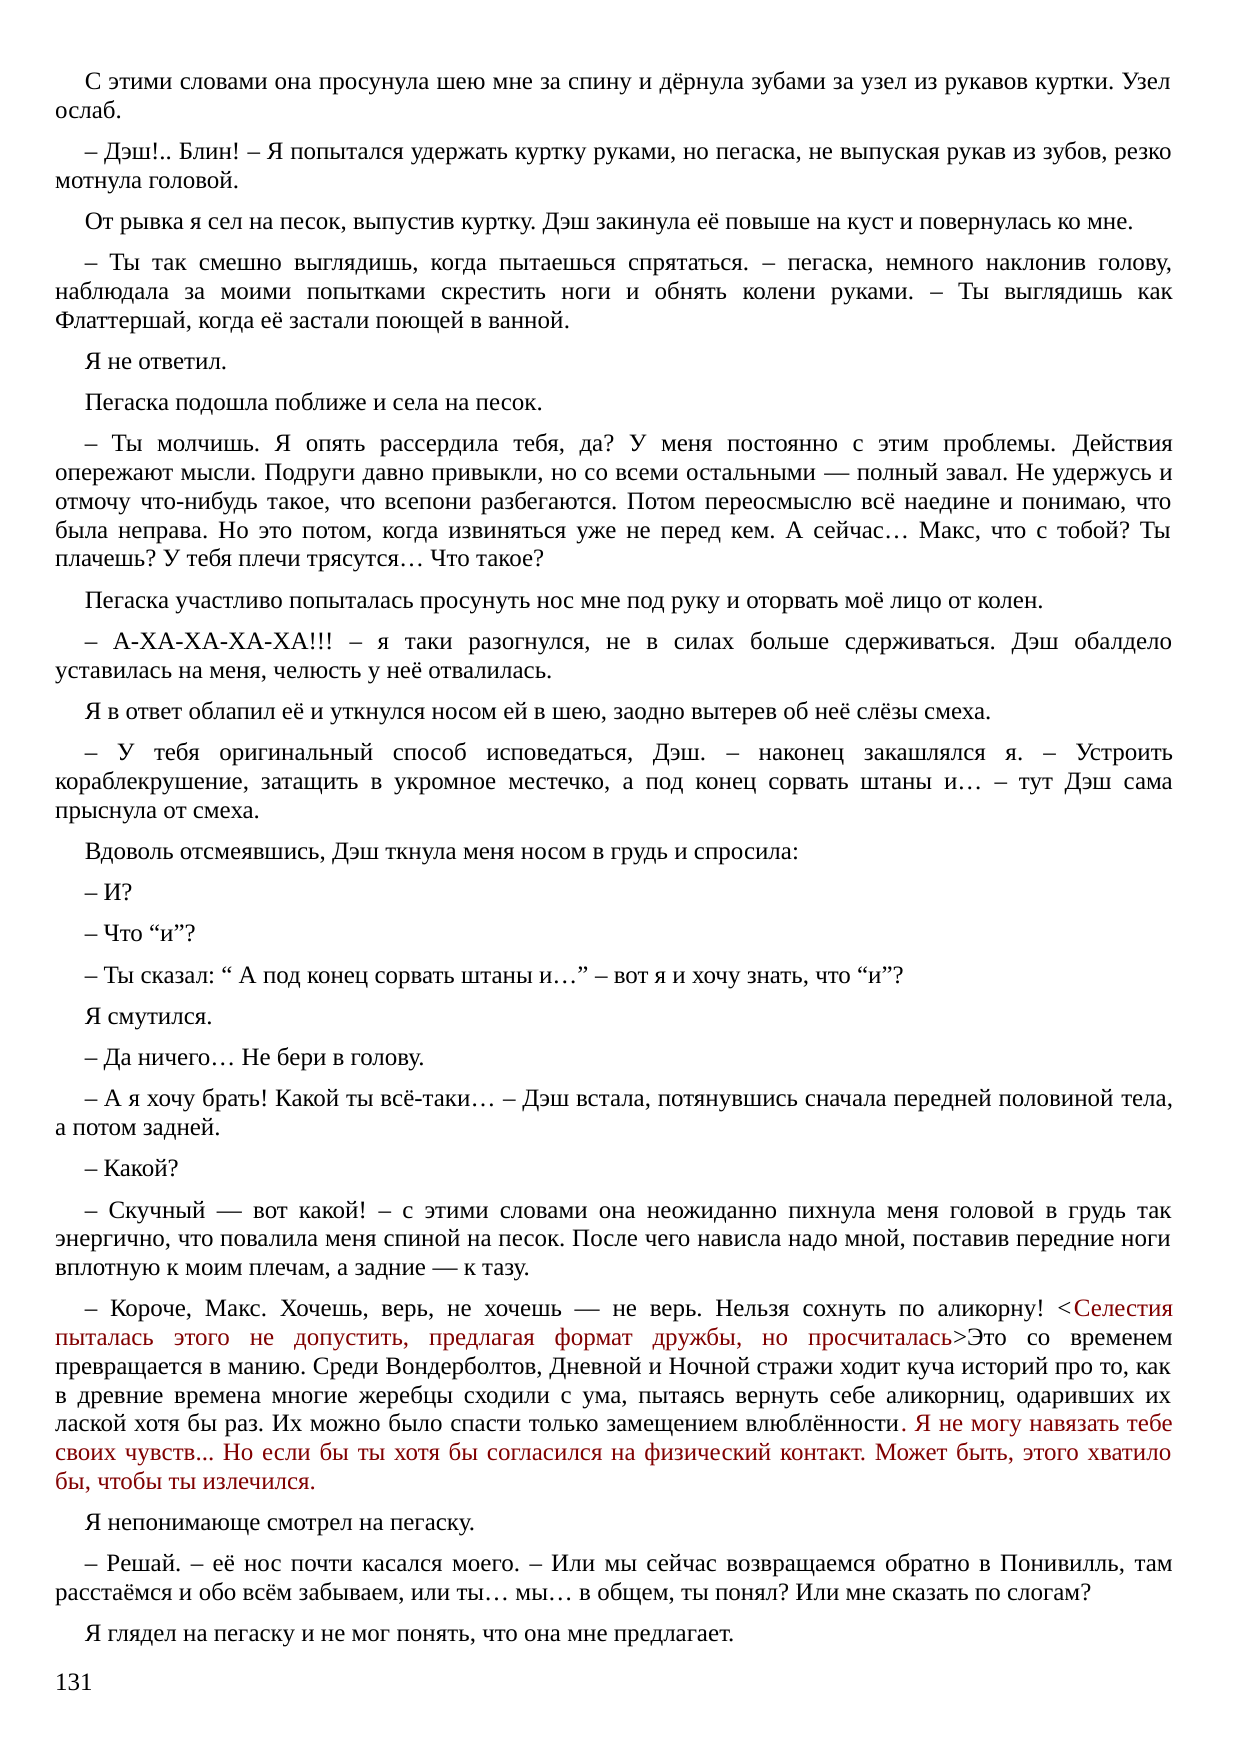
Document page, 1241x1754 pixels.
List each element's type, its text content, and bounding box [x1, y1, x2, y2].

text – Какой? [55, 1153, 1173, 1182]
text – И? [55, 877, 1173, 906]
text – Ты так смешно выглядишь, когда пытаешься спрятаться. – пегаска, немного наклонив голову, наблюдала за моими попытками скрестить ноги и обнять колени руками. – Ты выглядишь как Флаттершай, когда её застали поющей в ванной. [55, 247, 1173, 333]
text – Скучный — вот какой! – с этими словами она неожиданно пихнула меня головой в грудь так энергично, что повалила меня спиной на песок. После чего нависла надо мной, поставив передние ноги вплотную к моим плечам, а задние — к тазу. [55, 1195, 1173, 1281]
text – Решай. – её нос почти касался моего. – Или мы сейчас возвращаемся обратно в Понивилль, там расстаёмся и обо всём забываем, или ты… мы… в общем, ты понял? Или мне сказать по слогам? [55, 1548, 1173, 1606]
text Я глядел на пегаску и не мог понять, что она мне предлагает. [55, 1618, 1173, 1647]
text Я непонимающе смотрел на пегаску. [55, 1507, 1173, 1536]
text – А я хочу брать! Какой ты всё-таки… – Дэш встала, потянувшись сначала передней половиной тела, а потом задней. [55, 1083, 1173, 1141]
text Я смутился. [55, 1001, 1173, 1030]
text – Да ничего… Не бери в голову. [55, 1042, 1173, 1071]
text Я не ответил. [55, 346, 1173, 375]
text Пегаска участливо попыталась просунуть нос мне под руку и оторвать моё лицо от колен. [55, 585, 1173, 613]
text Пегаска подошла поближе и села на песок. [55, 387, 1173, 416]
text Вдоволь отсмеявшись, Дэш ткнула меня носом в грудь и спросила: [55, 836, 1173, 865]
text – У тебя оригинальный способ исповедаться, Дэш. – наконец закашлялся я. – Устроить кораблекрушение, затащить в укромное местечко, а под конец сорвать штаны и… – тут Дэш сама прыснула от смеха. [55, 737, 1173, 823]
text – Короче, Макс. Хочешь, верь, не хочешь — не верь. Нельзя сохнуть по аликорну! <Селестия пыталась этого не допустить, предлагая формат дружбы, но просчиталась>Это со временем превращается в манию. Среди Вондерболтов, Дневной и Ночной стражи ходит куча историй про то, как в древние времена многие жеребцы сходили с ума, пытаясь вернуть себе аликорниц, одаривших их лаской хотя бы раз. Их можно было спасти только замещением влюблённости. Я не могу навязать тебе своих чувств... Но если бы ты хотя бы согласился на физический контакт. Может быть, этого хватило бы, чтобы ты излечился. [55, 1293, 1173, 1495]
text От рывка я сел на песок, выпустив куртку. Дэш закинула её повыше на куст и повернулась ко мне. [55, 206, 1173, 235]
text Я в ответ облапил её и уткнулся носом ей в шею, заодно вытерев об неё слёзы смеха. [55, 696, 1173, 725]
text – Ты сказал: “ А под конец сорвать штаны и…” – вот я и хочу знать, что “и”? [55, 960, 1173, 988]
text – А-ХА-ХА-ХА-ХА!!! – я таки разогнулся, не в силах больше сдерживаться. Дэш обалдело уставилась на меня, челюсть у неё отвалилась. [55, 626, 1173, 683]
text – Дэш!.. Блин! – Я попытался удержать куртку руками, но пегаска, не выпуская рукав из зубов, резко мотнула головой. [55, 136, 1173, 193]
text С этими словами она просунула шею мне за спину и дёрнула зубами за узел из рукавов куртки. Узел ослаб. [55, 66, 1173, 123]
text – Что “и”? [55, 918, 1173, 947]
text – Ты молчишь. Я опять рассердила тебя, да? У меня постоянно с этим проблемы. Действия опережают мысли. Подруги давно привыкли, но со всеми остальными — полный завал. Не удержусь и отмочу что-нибудь такое, что всепони разбегаются. Потом переосмыслю всё наедине и понимаю, что была неправа. Но это потом, когда извиняться уже не перед кем. А сейчас… Макс, что с тобой? Ты плачешь? У тебя плечи трясутся… Что такое? [55, 428, 1173, 572]
